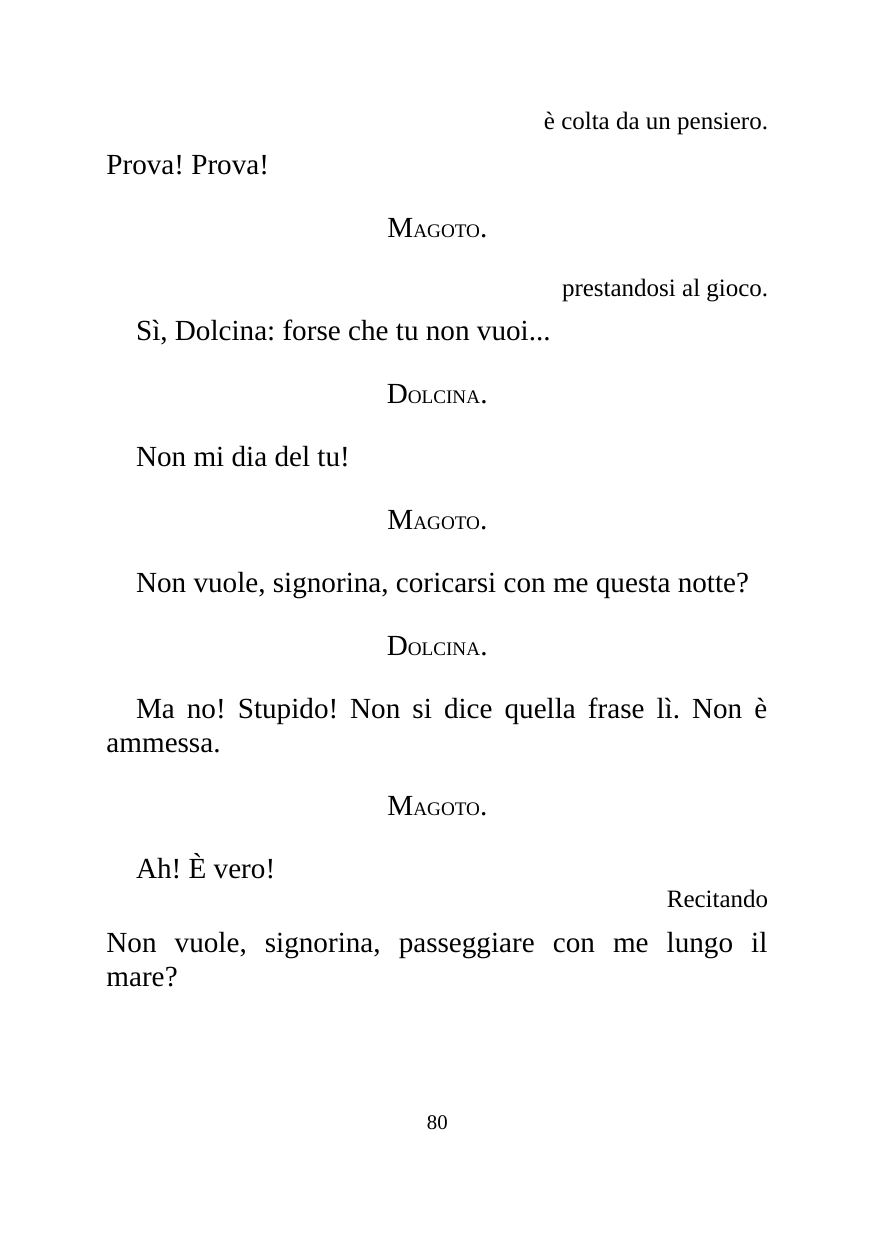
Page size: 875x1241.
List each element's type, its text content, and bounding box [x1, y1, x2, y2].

text Recitando [431, 884, 768, 913]
text Magoto. [106, 502, 768, 536]
text Ah! È vero! [106, 851, 768, 884]
text prestandosi al gioco. [431, 273, 768, 302]
text Non vuole, signorina, passeggiare con me lungo il mare? [106, 925, 768, 992]
text Dolcina. [106, 376, 768, 410]
text è colta da un pensiero. [431, 106, 768, 135]
text Magoto. [106, 210, 768, 243]
text Prova! Prova! [106, 147, 768, 180]
text Sì, Dolcina: forse che tu non vuoi... [106, 313, 768, 347]
text Non mi dia del tu! [106, 439, 768, 473]
text Ma no! Stupido! Non si dice quella frase lì. Non è ammessa. [106, 691, 768, 758]
text Magoto. [106, 788, 768, 822]
text Dolcina. [106, 628, 768, 662]
text Non vuole, signorina, coricarsi con me questa notte? [106, 565, 768, 599]
